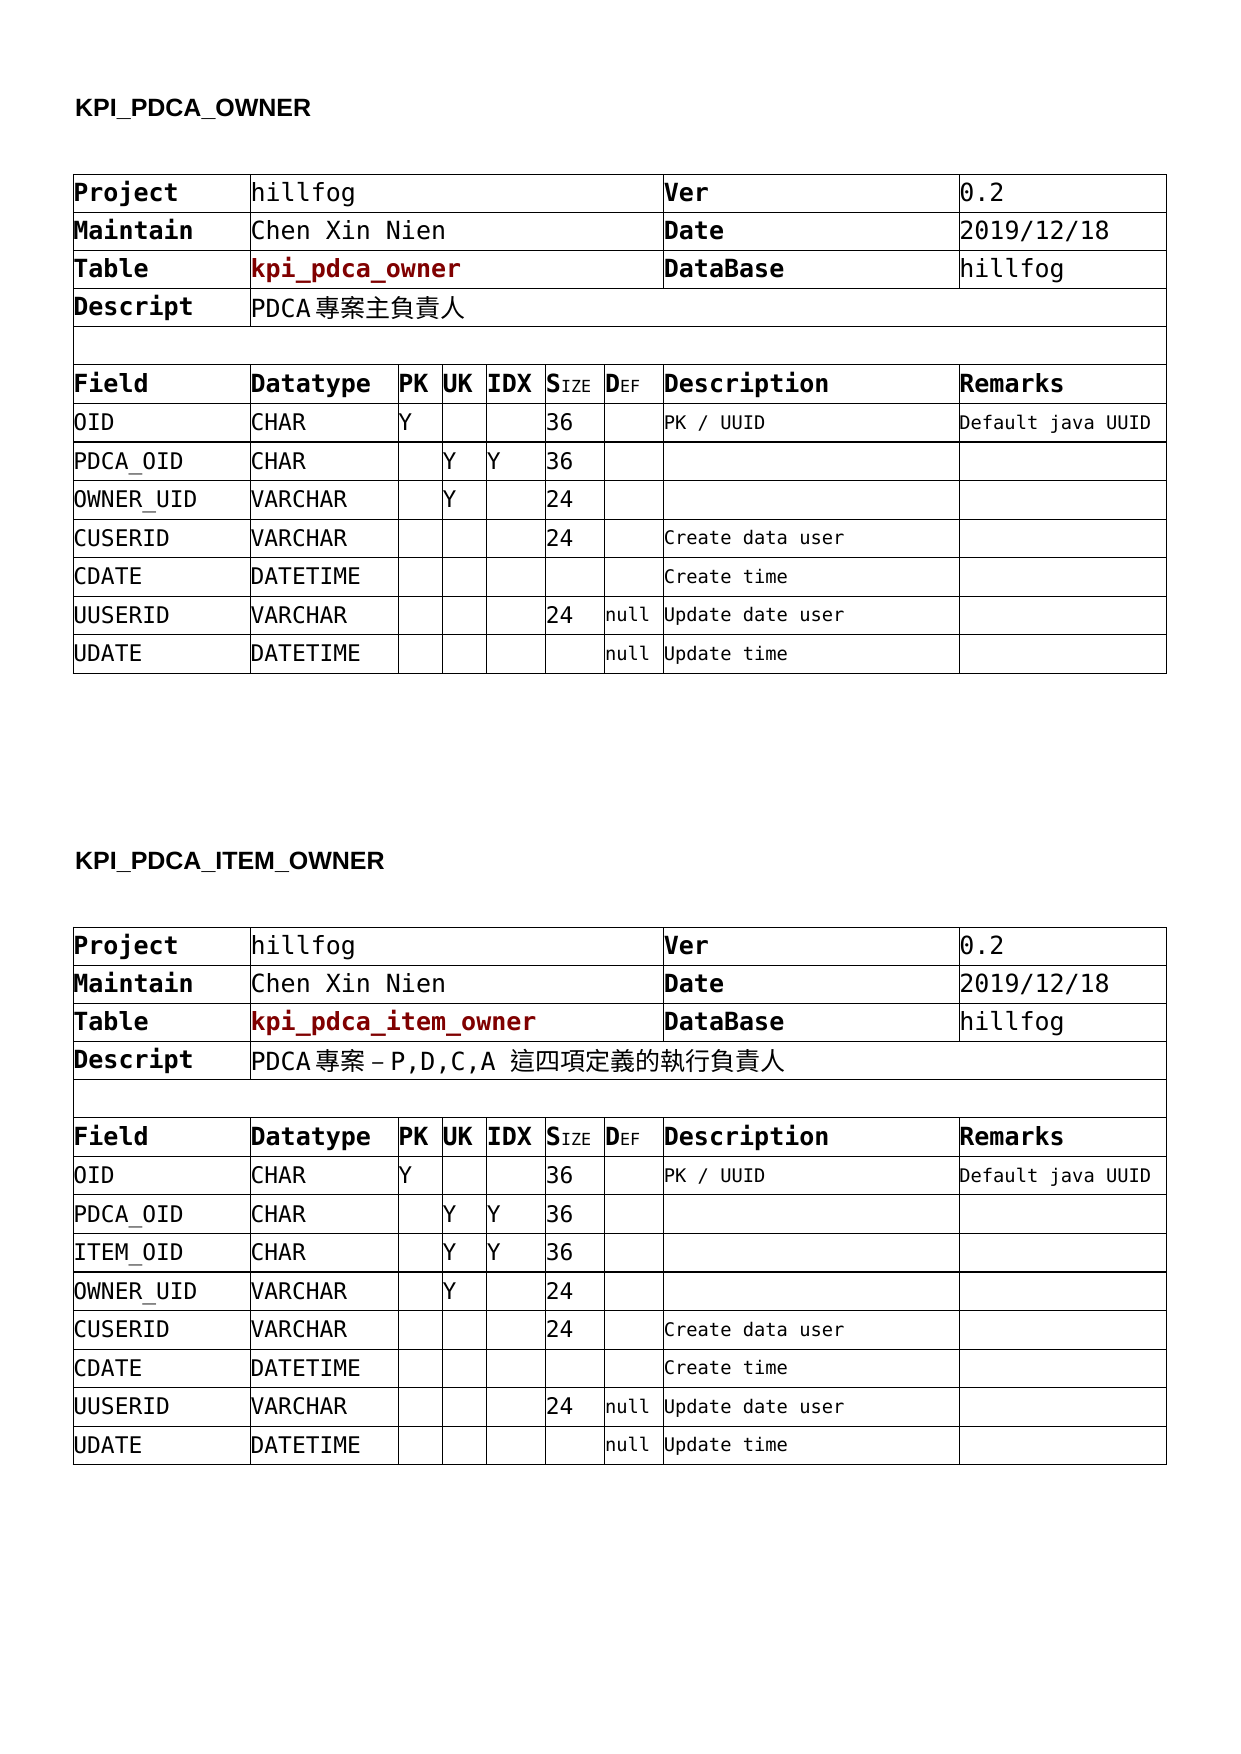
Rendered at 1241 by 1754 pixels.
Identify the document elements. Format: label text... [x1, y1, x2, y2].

table_header [1173, 927, 1179, 964]
table_cell PDCA_OID [74, 1195, 250, 1233]
table_cell [1167, 1233, 1179, 1271]
table_cell [399, 558, 442, 596]
table_cell Description [664, 365, 959, 403]
table_cell UK [443, 365, 486, 403]
table_cell Table [74, 251, 250, 288]
table_cell 24 [546, 597, 604, 634]
table_cell [546, 558, 604, 596]
table_cell VARCHAR [251, 1311, 398, 1348]
table_cell Date [664, 213, 959, 250]
table_cell [1173, 250, 1179, 288]
table_cell [399, 1311, 442, 1348]
subtitle KPI_PDCA_OWNER [75, 89, 1165, 127]
table_cell [487, 1427, 545, 1464]
table_cell [399, 1195, 442, 1233]
table_cell [487, 481, 545, 518]
table_cell [605, 443, 663, 480]
table_cell 24 [546, 1273, 604, 1310]
table_cell Create time [664, 1350, 959, 1387]
table_cell [1167, 403, 1179, 441]
table_cell kpi_pdca_item_owner [251, 1004, 663, 1041]
table_cell IDX [487, 365, 545, 403]
table_cell [487, 635, 545, 673]
table_cell [74, 327, 1166, 364]
table_cell IDX [487, 1118, 545, 1156]
table_cell VARCHAR [251, 520, 398, 557]
table_cell DataBase [664, 1004, 959, 1041]
table_cell Y [443, 443, 486, 480]
table_cell [487, 1350, 545, 1387]
table_cell PK / UUID [664, 1157, 959, 1194]
table_header Project [74, 175, 250, 212]
table_cell [443, 1157, 486, 1194]
table_cell null [605, 1388, 663, 1426]
table_header [1173, 174, 1179, 212]
table_header hillfog [251, 175, 663, 212]
table_header 0.2 [960, 175, 1166, 212]
table_cell Create data user [664, 520, 959, 557]
table_cell DATETIME [251, 1427, 398, 1464]
table_cell [487, 1388, 545, 1426]
table_cell UUSERID [74, 597, 250, 634]
table_cell [605, 1311, 663, 1348]
table_cell Y [443, 1195, 486, 1233]
table_cell CDATE [74, 1350, 250, 1387]
table_cell [1173, 1041, 1179, 1079]
table_cell [1173, 212, 1179, 250]
table_cell [664, 1234, 959, 1271]
table_cell [1167, 634, 1179, 673]
table_cell CUSERID [74, 520, 250, 557]
table_cell 24 [546, 1311, 604, 1348]
table_cell CUSERID [74, 1311, 250, 1348]
table_cell hillfog [960, 1004, 1166, 1041]
table_cell [605, 1350, 663, 1387]
table_cell PDCA專案主負責人 [251, 289, 1166, 326]
table_cell Table [74, 1004, 250, 1041]
table_cell UDATE [74, 635, 250, 673]
table_cell Default java UUID [960, 404, 1166, 441]
subtitle KPI_PDCA_ITEM_OWNER [75, 842, 1165, 880]
table_cell [487, 558, 545, 596]
table_cell CHAR [251, 404, 398, 441]
table_cell PDCA專案 – P,D,C,A 這四項定義的執行負責人 [251, 1042, 1166, 1079]
table_cell [1173, 288, 1179, 326]
table_cell [487, 520, 545, 557]
table_cell DATETIME [251, 558, 398, 596]
table_cell Y [399, 404, 442, 441]
table_cell PK [399, 1118, 442, 1156]
table_cell PK [399, 365, 442, 403]
table_cell 36 [546, 1234, 604, 1271]
table_header hillfog [251, 928, 663, 964]
table_cell OWNER_UID [74, 481, 250, 518]
table_cell 2019/12/18 [960, 966, 1166, 1003]
table_cell Y [487, 1234, 545, 1271]
table_cell OID [74, 1157, 250, 1194]
table_cell [664, 443, 959, 480]
table_cell [399, 1350, 442, 1387]
table_cell [1167, 1426, 1179, 1464]
table_cell 24 [546, 1388, 604, 1426]
table_cell CDATE [74, 558, 250, 596]
table_cell [1167, 441, 1179, 480]
table_cell Update date user [664, 597, 959, 634]
table_cell Update time [664, 635, 959, 673]
table_cell [399, 597, 442, 634]
table_cell VARCHAR [251, 481, 398, 518]
table_cell [605, 558, 663, 596]
table_cell Y [487, 1195, 545, 1233]
table_cell [960, 1350, 1166, 1387]
table_cell OID [74, 404, 250, 441]
table_cell Y [443, 1234, 486, 1271]
table_cell [1167, 1079, 1179, 1117]
table_cell [960, 1311, 1166, 1348]
table_cell [1167, 596, 1179, 634]
table_cell [960, 1195, 1166, 1233]
table_cell [487, 597, 545, 634]
table_cell SIZE [546, 1118, 604, 1156]
table_cell [605, 404, 663, 441]
table_cell Maintain [74, 213, 250, 250]
table_header 0.2 [960, 928, 1166, 964]
table_cell [664, 1273, 959, 1310]
table_cell [1167, 1156, 1179, 1194]
table_cell hillfog [960, 251, 1166, 288]
table_cell [443, 1311, 486, 1348]
table_cell [605, 1234, 663, 1271]
table_cell [1167, 1194, 1179, 1233]
table_header Ver [664, 175, 959, 212]
table_cell [960, 481, 1166, 518]
table_cell [487, 404, 545, 441]
table_cell 24 [546, 520, 604, 557]
table_cell Description [664, 1118, 959, 1156]
table_cell DATETIME [251, 1350, 398, 1387]
table_cell [664, 481, 959, 518]
table_cell DATETIME [251, 635, 398, 673]
table_cell VARCHAR [251, 1388, 398, 1426]
table_cell [443, 635, 486, 673]
table_cell CHAR [251, 443, 398, 480]
table_cell Chen Xin Nien [251, 966, 663, 1003]
table_cell [74, 1080, 1166, 1117]
table_cell null [605, 597, 663, 634]
table_cell [605, 520, 663, 557]
table_cell ITEM_OID [74, 1234, 250, 1271]
table_cell Update date user [664, 1388, 959, 1426]
table_cell [443, 597, 486, 634]
table_cell OWNER_UID [74, 1273, 250, 1310]
table_cell Remarks [960, 1118, 1166, 1156]
table_cell [1167, 1349, 1179, 1387]
table_cell [443, 558, 486, 596]
table_cell Chen Xin Nien [251, 213, 663, 250]
table_cell [960, 520, 1166, 557]
table_cell [605, 1195, 663, 1233]
table_cell PDCA_OID [74, 443, 250, 480]
table_cell [399, 1388, 442, 1426]
table_cell [1167, 1117, 1179, 1156]
table_cell DataBase [664, 251, 959, 288]
table_cell [960, 558, 1166, 596]
table_cell [960, 597, 1166, 634]
table_cell [1167, 480, 1179, 518]
table_cell null [605, 635, 663, 673]
table_cell [1167, 364, 1179, 403]
table_cell [546, 1350, 604, 1387]
table_cell kpi_pdca_owner [251, 251, 663, 288]
table_cell null [605, 1427, 663, 1464]
table_cell Date [664, 966, 959, 1003]
table_cell Maintain [74, 966, 250, 1003]
table_cell Y [487, 443, 545, 480]
table_cell [1167, 519, 1179, 557]
table_cell [399, 443, 442, 480]
table_cell [1167, 326, 1179, 364]
table_cell [960, 635, 1166, 673]
table_cell CHAR [251, 1195, 398, 1233]
table_cell CHAR [251, 1157, 398, 1194]
table_cell [605, 1157, 663, 1194]
table_cell 36 [546, 443, 604, 480]
table_cell [399, 635, 442, 673]
table_cell [443, 1388, 486, 1426]
table_cell [960, 443, 1166, 480]
table_cell Create data user [664, 1311, 959, 1348]
table_cell [960, 1234, 1166, 1271]
table_cell Datatype [251, 365, 398, 403]
table_cell PK / UUID [664, 404, 959, 441]
table_cell Create time [664, 558, 959, 596]
table_cell VARCHAR [251, 1273, 398, 1310]
table_cell 24 [546, 481, 604, 518]
table_cell [546, 1427, 604, 1464]
table_header Ver [664, 928, 959, 964]
table_cell [1167, 1310, 1179, 1348]
table_cell 36 [546, 1195, 604, 1233]
table_cell Y [443, 481, 486, 518]
table_cell Field [74, 365, 250, 403]
table_cell [487, 1311, 545, 1348]
table_cell [399, 520, 442, 557]
table_cell DEF [605, 365, 663, 403]
table_cell Field [74, 1118, 250, 1156]
table_cell [399, 1234, 442, 1271]
table_cell 36 [546, 1157, 604, 1194]
table_cell [443, 1427, 486, 1464]
table_cell DEF [605, 1118, 663, 1156]
table_cell UUSERID [74, 1388, 250, 1426]
table_cell [399, 481, 442, 518]
table_cell Remarks [960, 365, 1166, 403]
table_cell [605, 481, 663, 518]
table_cell [605, 1273, 663, 1310]
table_cell [960, 1388, 1166, 1426]
table_cell Y [443, 1273, 486, 1310]
table_cell [1167, 1271, 1179, 1310]
table_cell [1173, 1003, 1179, 1041]
table_cell [960, 1273, 1166, 1310]
table_cell Update time [664, 1427, 959, 1464]
table_cell [487, 1157, 545, 1194]
table_cell Datatype [251, 1118, 398, 1156]
table_cell UK [443, 1118, 486, 1156]
table_cell VARCHAR [251, 597, 398, 634]
table_cell CHAR [251, 1234, 398, 1271]
table_cell Default java UUID [960, 1157, 1166, 1194]
table_cell [960, 1427, 1166, 1464]
table_cell UDATE [74, 1427, 250, 1464]
table_cell [443, 404, 486, 441]
table_cell Descript [74, 289, 250, 326]
table_cell [1167, 1387, 1179, 1426]
table_cell [399, 1427, 442, 1464]
table_cell [443, 1350, 486, 1387]
table_cell Y [399, 1157, 442, 1194]
table_cell [664, 1195, 959, 1233]
table_cell 36 [546, 404, 604, 441]
table_cell [399, 1273, 442, 1310]
table_cell 2019/12/18 [960, 213, 1166, 250]
table_cell [1173, 965, 1179, 1003]
table_cell SIZE [546, 365, 604, 403]
table_cell [487, 1273, 545, 1310]
table_cell [1167, 557, 1179, 596]
table_cell Descript [74, 1042, 250, 1079]
table_header Project [74, 928, 250, 964]
table_cell [546, 635, 604, 673]
table_cell [443, 520, 486, 557]
